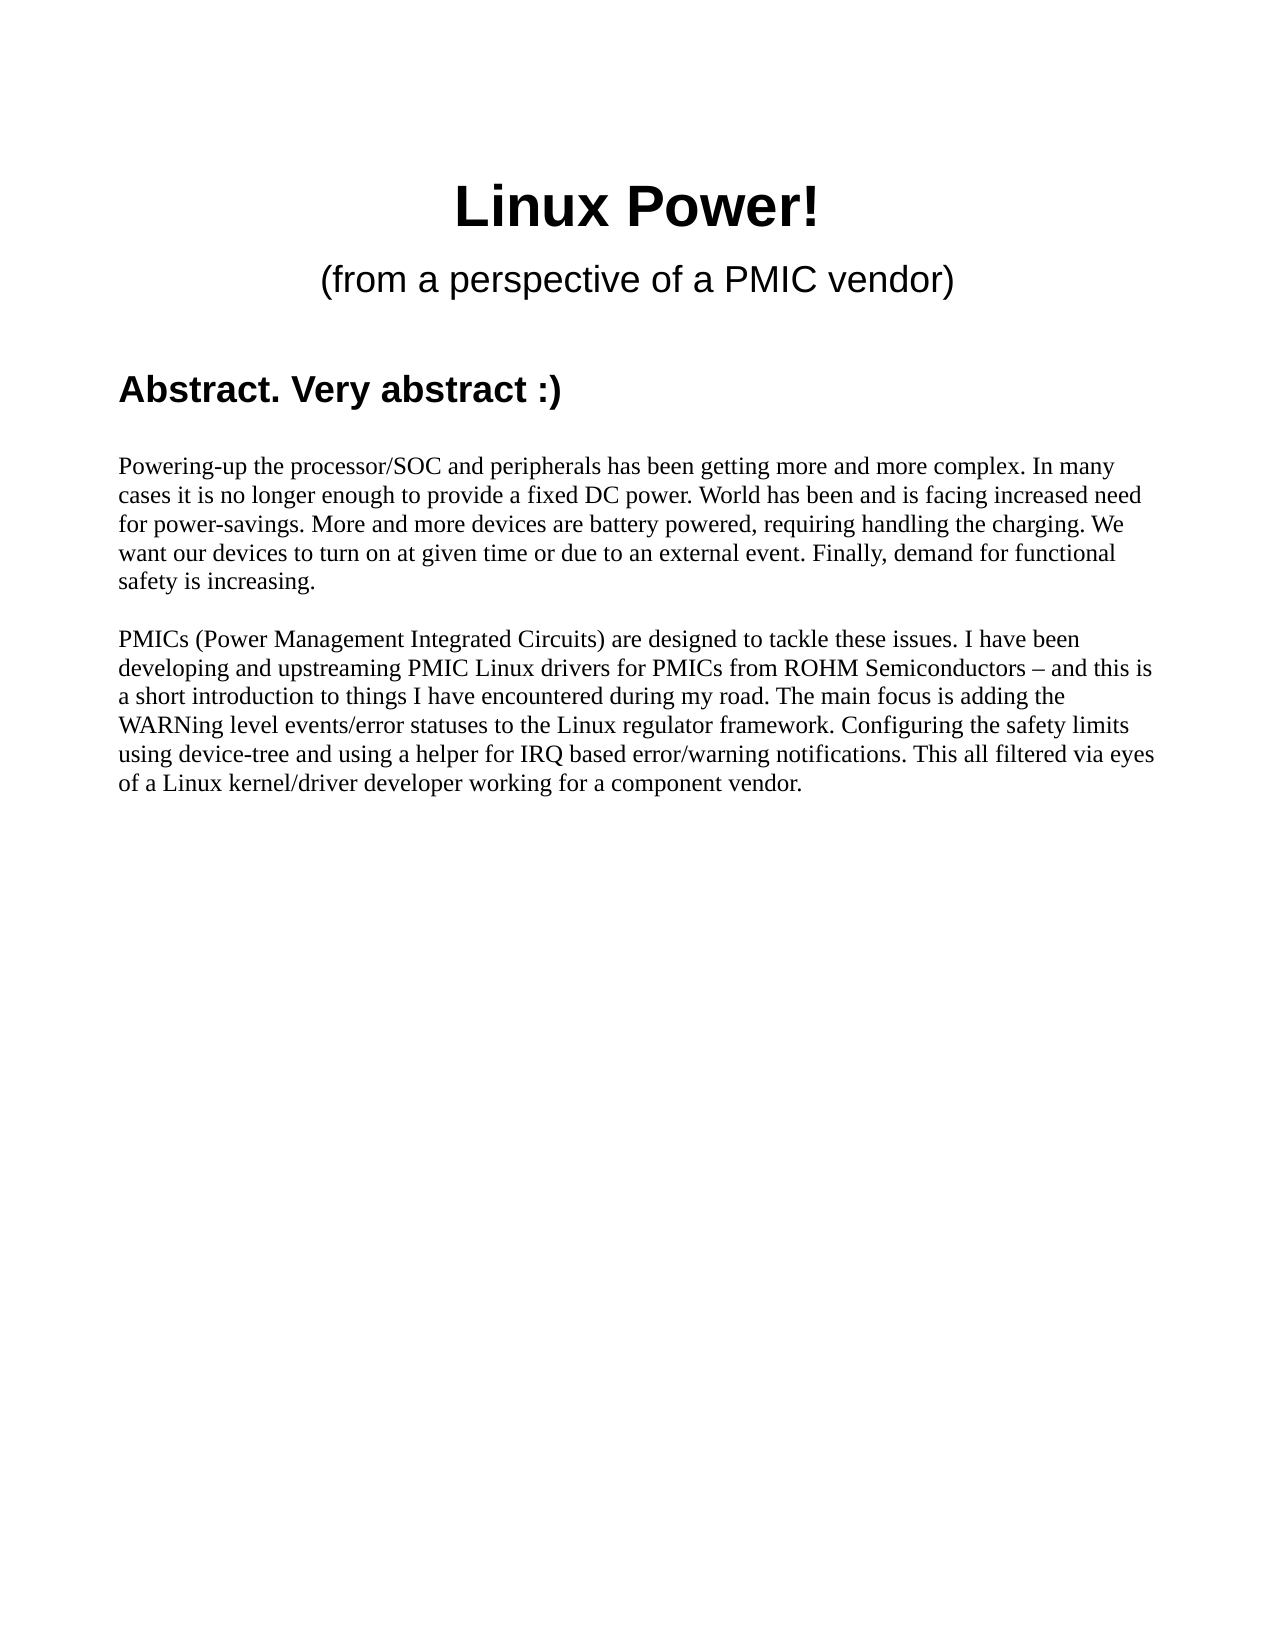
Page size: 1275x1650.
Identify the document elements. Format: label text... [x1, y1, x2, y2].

text PMICs (Power Management Integrated Circuits) are designed to tackle these issues. I have been developing and upstreaming PMIC Linux drivers for PMICs from ROHM Semiconductors – and this is a short introduction to things I have encountered during my road. The main focus is adding the WARNing level events/error statuses to the Linux regulator framework. Configuring the safety limits using device-tree and using a helper for IRQ based error/warning notifications. This all filtered via eyes of a Linux kernel/driver developer working for a component vendor. [118, 624, 1157, 796]
title Linux Power! [118, 172, 1157, 239]
subtitle Abstract. Very abstract :) [118, 367, 1157, 410]
text Powering-up the processor/SOC and peripherals has been getting more and more complex. In many cases it is no longer enough to provide a fixed DC power. World has been and is facing increased need for power-savings. More and more devices are battery powered, requiring handling the charging. We want our devices to turn on at given time or due to an external event. Finally, demand for functional safety is increasing. [118, 451, 1157, 595]
subtitle (from a perspective of a PMIC vendor) [118, 258, 1157, 301]
